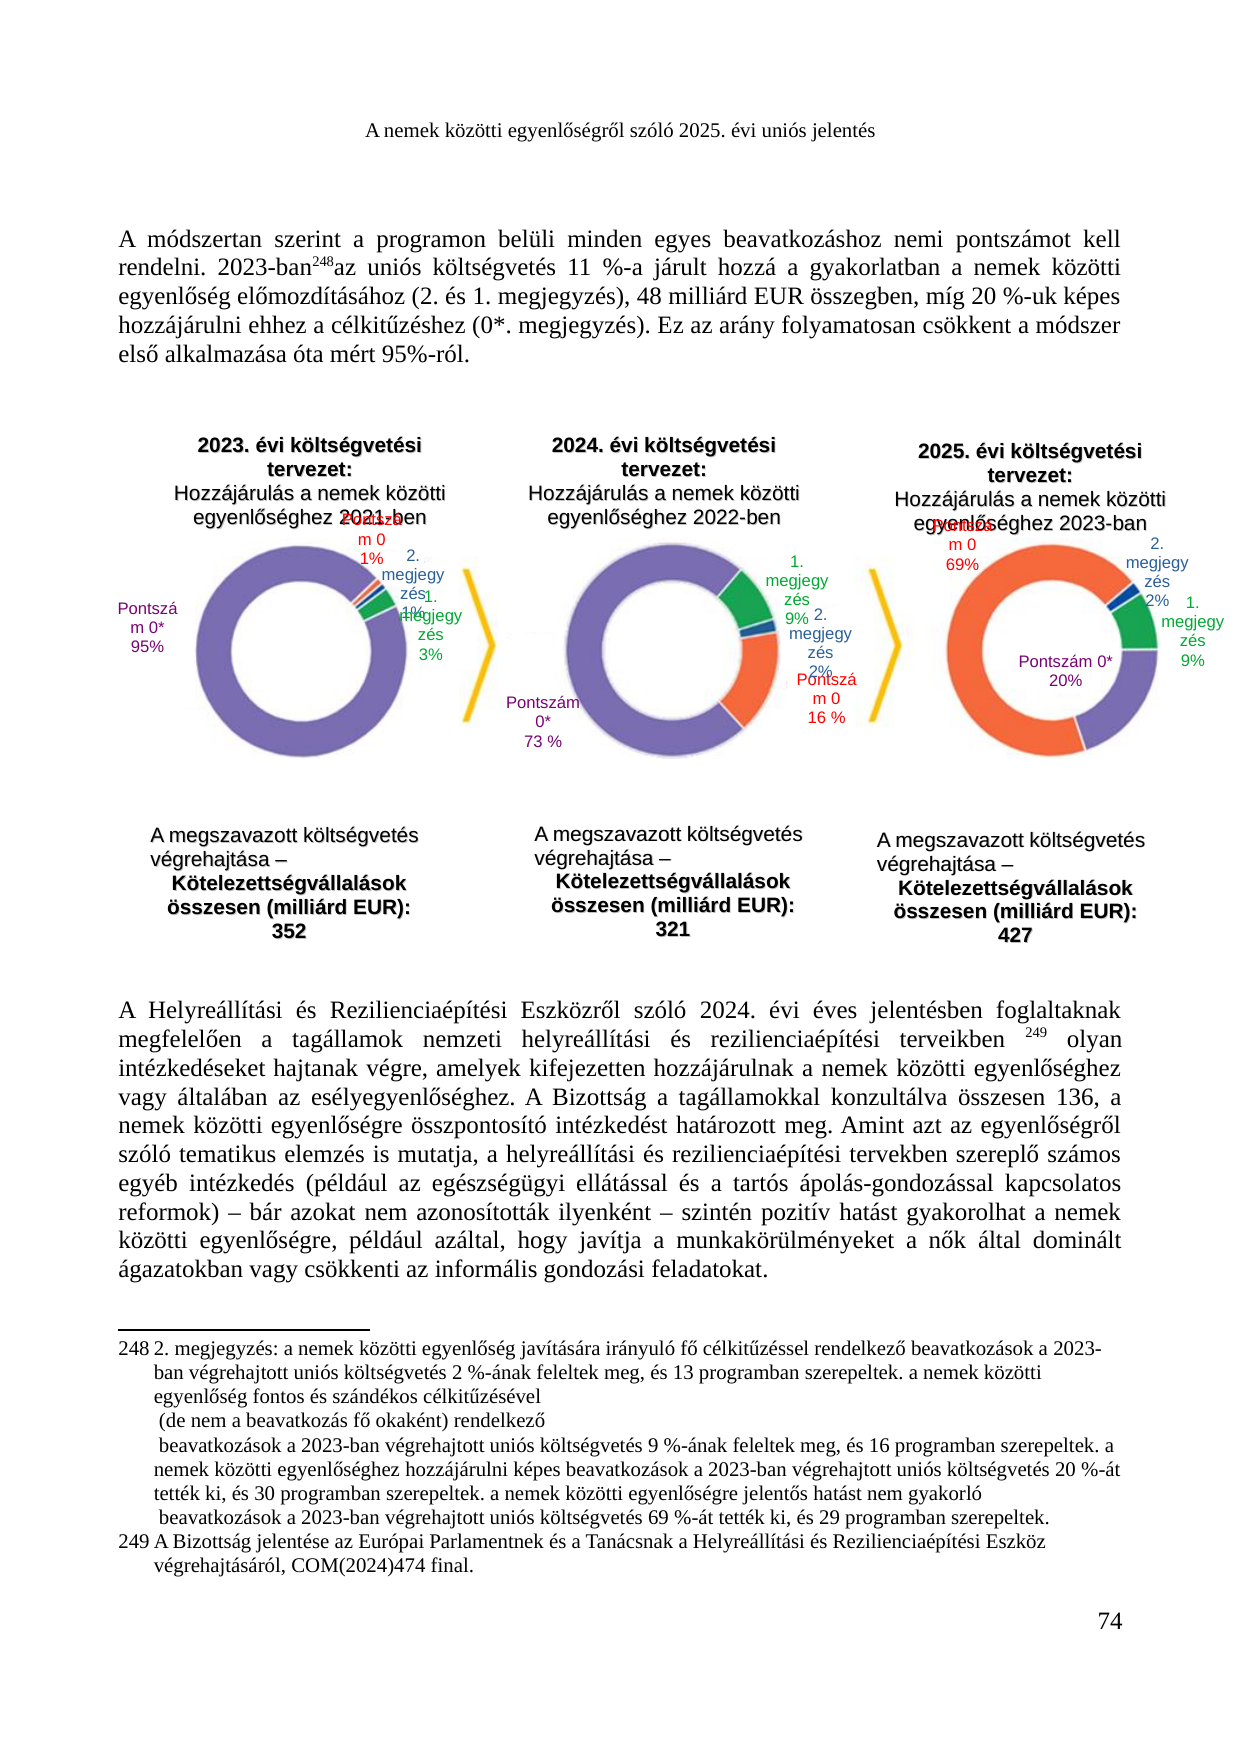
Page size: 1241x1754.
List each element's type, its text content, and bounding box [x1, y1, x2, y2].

text 2. megjegyzés: a nemek közötti egyenlőség javítására irányuló fő célkitűzéssel rendelkező beavatkozások a 2023-ban végrehajtott uniós költségvetés 2 %-ának feleltek meg, és 13 programban szerepeltek. a nemek közötti egyenlőség fontos és szándékos célkitűzésével (de nem a beavatkozás fő okaként) rendelkező beavatkozások a 2023-ban végrehajtott uniós költségvetés 9 %-ának feleltek meg, és 16 programban szerepeltek. a nemek közötti egyenlőséghez hozzájárulni képes beavatkozások a 2023-ban végrehajtott uniós költségvetés 20 %-át tették ki, és 30 programban szerepeltek. a nemek közötti egyenlőségre jelentős hatást nem gyakorló beavatkozások a 2023-ban végrehajtott uniós költségvetés 69 %-át tették ki, és 29 programban szerepeltek. [118, 1336, 1122, 1529]
text A Bizottság jelentése az Európai Parlamentnek és a Tanácsnak a Helyreállítási és Rezilienciaépítési Eszköz végrehajtásáról, COM(2024)474 final. [118, 1529, 1122, 1577]
text A Helyreállítási és Rezilienciaépítési Eszközről szóló 2024. évi éves jelentésben foglaltaknak megfelelően a tagállamok nemzeti helyreállítási és rezilienciaépítési terveikben olyan intézkedéseket hajtanak végre, amelyek kifejezetten hozzájárulnak a nemek közötti egyenlőséghez vagy általában az esélyegyenlőséghez. A Bizottság a tagállamokkal konzultálva összesen 136, a nemek közötti egyenlőségre összpontosító intézkedést határozott meg. Amint azt az egyenlőségről szóló tematikus elemzés is mutatja, a helyreállítási és rezilienciaépítési tervekben szereplő számos egyéb intézkedés (például az egészségügyi ellátással és a tartós ápolás-gondozással kapcsolatos reformok) – bár azokat nem azonosították ilyenként – szintén pozitív hatást gyakorolhat a nemek közötti egyenlőségre, például azáltal, hogy javítja a munkakörülményeket a nők által dominált ágazatokban vagy csökkenti az informális gondozási feladatokat. [118, 995, 1122, 1283]
picture [969, 540, 974, 549]
picture [182, 538, 1164, 759]
text A módszertan szerint a programon belüli minden egyes beavatkozáshoz nemi pontszámot kell rendelni. 2023-banaz uniós költségvetés 11 %-a járult hozzá a gyakorlatban a nemek közötti egyenlőség előmozdításához (2. és 1. megjegyzés), 48 milliárd EUR összegben, míg 20 %-uk képes hozzájárulni ehhez a célkitűzéshez (0*. megjegyzés). Ez az arány folyamatosan csökkent a módszer első alkalmazása óta mért 95%-ról. [118, 224, 1122, 367]
